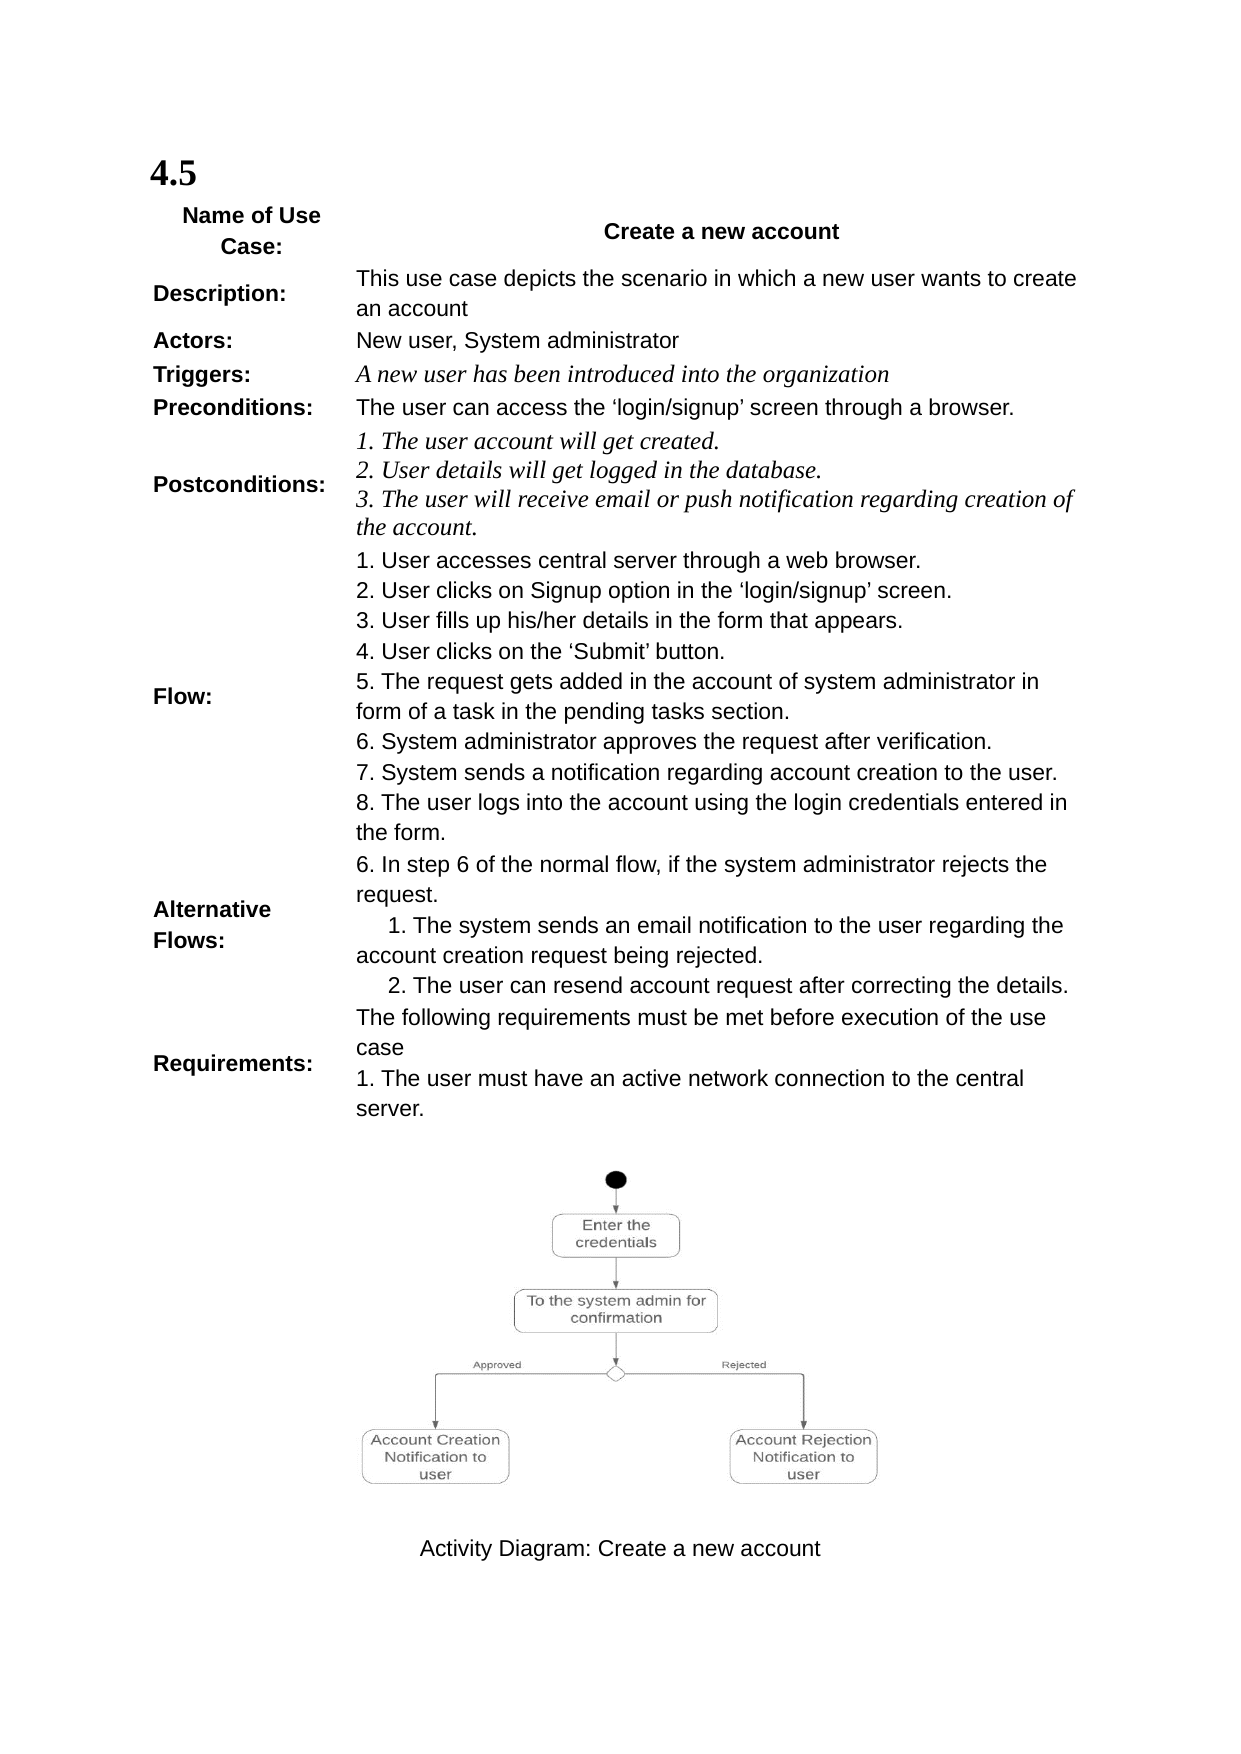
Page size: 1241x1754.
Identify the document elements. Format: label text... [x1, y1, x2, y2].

table_cell Actors: [150, 324, 353, 357]
table_cell A new user has been introduced into the organization [353, 357, 1090, 391]
text 4.5 [150, 150, 1090, 193]
table_header Name of Use Case: [150, 200, 353, 262]
table_cell The user can access the ‘login/signup’ screen through a browser. [353, 391, 1090, 423]
table_cell Flow: [150, 544, 353, 848]
table_cell Postconditions: [150, 423, 353, 544]
table_cell Description: [150, 262, 353, 324]
table_header Create a new account [353, 200, 1090, 262]
picture [322, 1155, 919, 1531]
table_cell The following requirements must be met before execution of the use case 1. The user must have an active network connection to the central server. [353, 1001, 1090, 1124]
table_cell 6. In step 6 of the normal flow, if the system administrator rejects the request. 1. The system sends an email notification to the user regarding the account creation request being rejected. 2. The user can resend account request after correcting the details. [353, 848, 1090, 1001]
table_cell Alternative Flows: [150, 848, 353, 1001]
table_cell This use case depicts the scenario in which a new user wants to create an account [353, 262, 1090, 324]
table_cell Triggers: [150, 357, 353, 391]
text Activity Diagram: Create a new account [150, 1534, 1090, 1561]
table_cell 1. The user account will get created. 2. User details will get logged in the database. 3. The user will receive email or push notification regarding creation of the account. [353, 423, 1090, 544]
table_cell 1. User accesses central server through a web browser. 2. User clicks on Signup option in the ‘login/signup’ screen. 3. User fills up his/her details in the form that appears. 4. User clicks on the ‘Submit’ button. 5. The request gets added in the account of system administrator in form of a task in the pending tasks section. 6. System administrator approves the request after verification. 7. System sends a notification regarding account creation to the user. 8. The user logs into the account using the login credentials entered in the form. [353, 544, 1090, 848]
table_cell Requirements: [150, 1001, 353, 1124]
table_cell New user, System administrator [353, 324, 1090, 357]
table_cell Preconditions: [150, 391, 353, 423]
